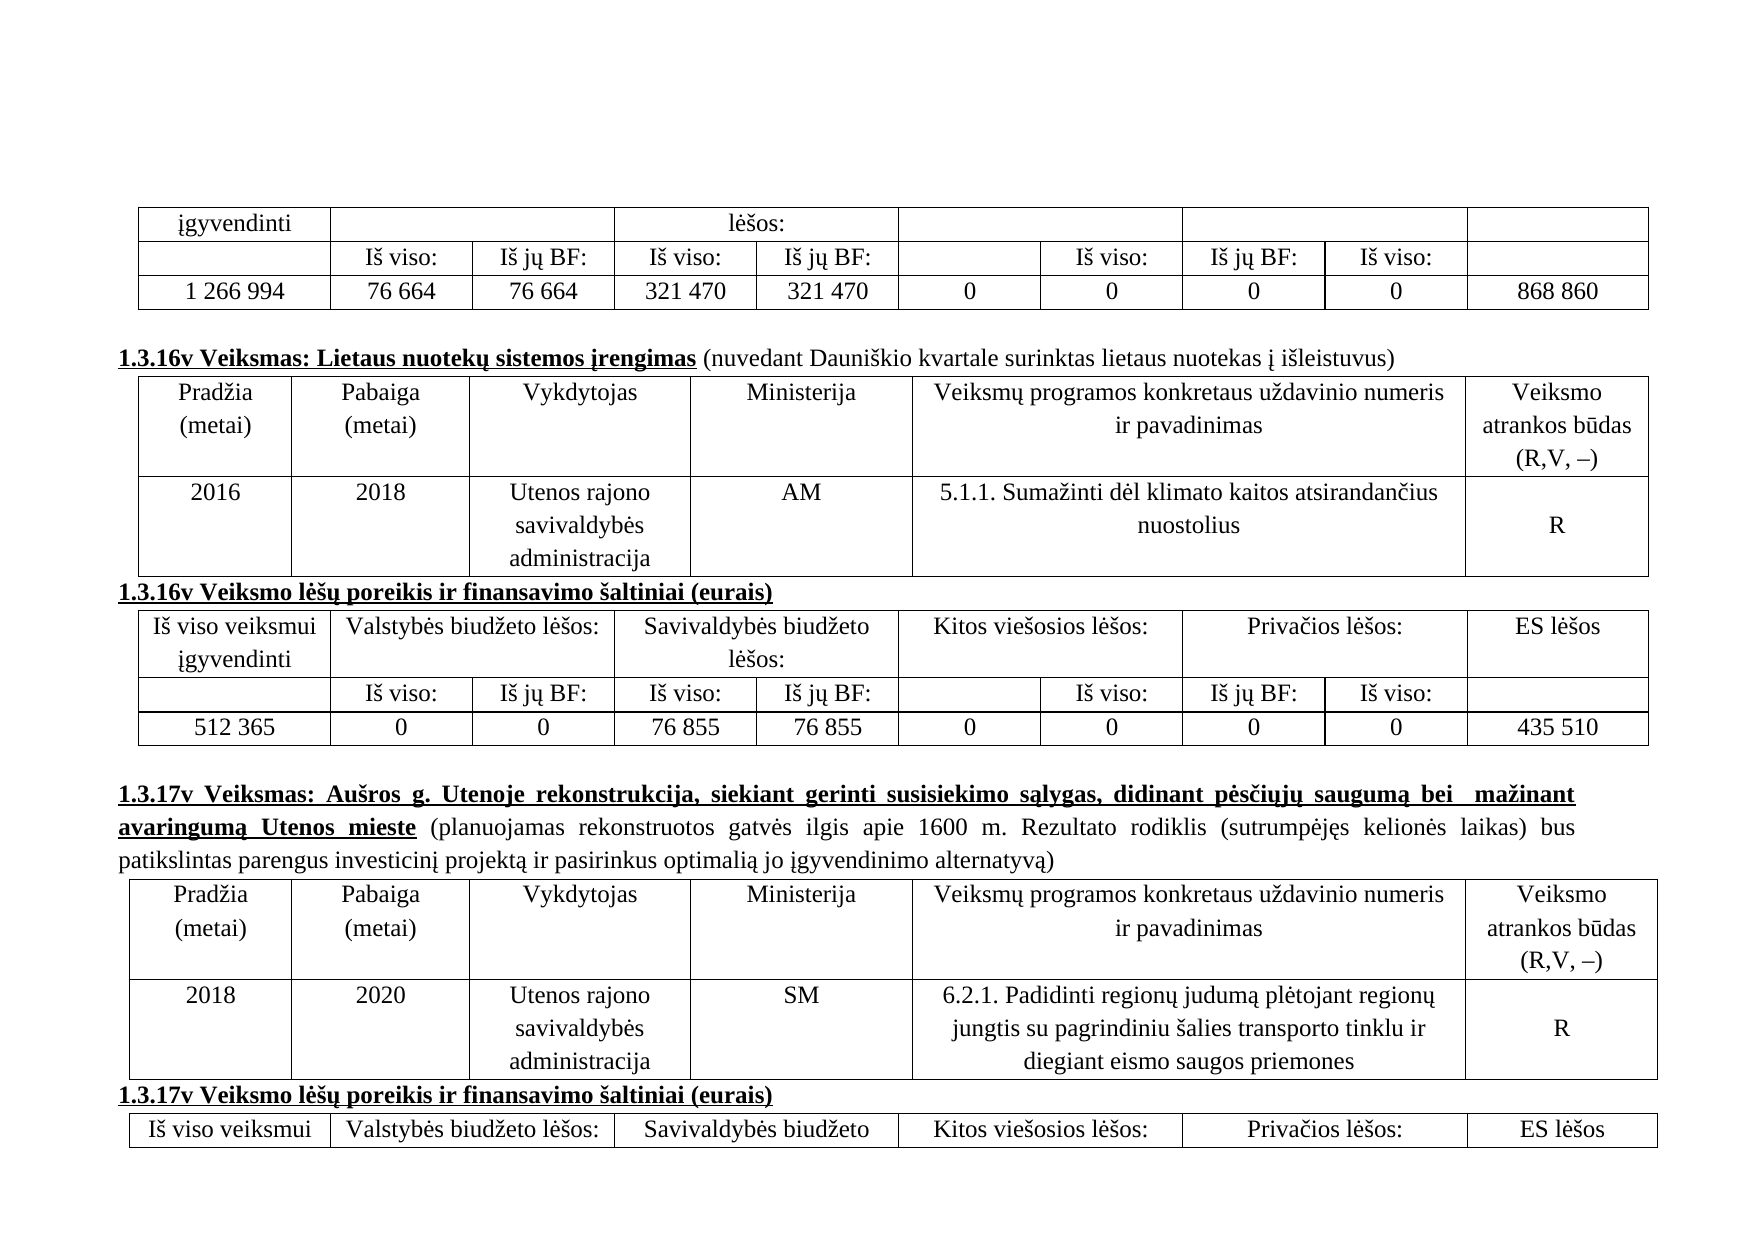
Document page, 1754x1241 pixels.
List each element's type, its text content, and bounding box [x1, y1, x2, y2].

table_header Pabaiga (metai) [292, 377, 469, 476]
table_cell Iš viso: [331, 242, 472, 275]
table_header Iš viso veiksmui [130, 1114, 330, 1147]
table_cell 6.2.1. Padidinti regionų judumą plėtojant regionų jungtis su pagrindiniu šalies transporto tinklu ir diegiant eismo saugos priemones [913, 980, 1465, 1079]
table_header Ministerija [691, 880, 912, 979]
text 1.3.17v Veiksmas: Aušros g. Utenoje rekonstrukcija, siekiant gerinti susisiekimo sąlygas, didinant pėsčiųjų saugumą bei mažinant avaringumą Utenos mieste (planuojamas rekonstruotos gatvės ilgis apie 1600 m. Rezultato rodiklis (sutrumpėjęs kelionės laikas) bus patikslintas parengus investicinį projektą ir pasirinkus optimalią jo įgyvendinimo alternatyvą) [118, 779, 1577, 874]
table_header ES lėšos [1468, 611, 1648, 677]
table_header Privačios lėšos: [1183, 1114, 1467, 1147]
text 1.3.16v Veiksmas: Lietaus nuotekų sistemos įrengimas (nuvedant Dauniškio kvartale surinktas lietaus nuotekas į išleistuvus) [118, 343, 1577, 372]
table_cell 0 [473, 713, 614, 745]
table_cell SM [691, 980, 912, 1079]
table_cell Iš jų BF: [757, 242, 898, 275]
table_header Pradžia (metai) [130, 880, 291, 979]
table_header Ministerija [691, 377, 912, 476]
table_cell 0 [899, 713, 1040, 745]
table_header Vykdytojas [470, 880, 690, 979]
table_cell 2016 [139, 477, 291, 576]
table_cell 2018 [130, 980, 291, 1079]
table_cell 0 [1326, 713, 1467, 745]
table_header [331, 208, 614, 241]
table_cell 0 [1183, 713, 1324, 745]
table_header lėšos: [615, 208, 898, 241]
table_cell 868 860 [1468, 276, 1648, 309]
table_cell 0 [1326, 276, 1467, 309]
table_cell [899, 242, 1040, 275]
table_header [1183, 208, 1467, 241]
table_cell 512 365 [139, 713, 330, 745]
table_header Veiksmų programos konkretaus uždavinio numeris ir pavadinimas [913, 377, 1465, 476]
table_cell Iš viso: [615, 242, 756, 275]
table_cell Iš jų BF: [473, 242, 614, 275]
table_cell 2018 [292, 477, 469, 576]
table_header Kitos viešosios lėšos: [899, 1114, 1182, 1147]
table_cell 2020 [292, 980, 469, 1079]
table_header Vykdytojas [470, 377, 690, 476]
table_header Valstybės biudžeto lėšos: [331, 611, 614, 677]
table_cell [1468, 678, 1648, 711]
table_cell [139, 242, 330, 275]
table_cell Iš viso: [1041, 242, 1182, 275]
text 1.3.17v Veiksmo lėšų poreikis ir finansavimo šaltiniai (eurais) [118, 1080, 1577, 1108]
table_cell 0 [899, 276, 1040, 309]
table_header Iš viso veiksmui įgyvendinti [139, 611, 330, 677]
table_header Savivaldybės biudžeto [615, 1114, 898, 1147]
table_cell Iš viso: [615, 678, 756, 711]
table_cell 0 [1041, 276, 1182, 309]
table_cell 1 266 994 [139, 276, 330, 309]
table_cell 76 664 [473, 276, 614, 309]
table_cell Utenos rajono savivaldybės administracija [470, 980, 690, 1079]
text 1.3.16v Veiksmo lėšų poreikis ir finansavimo šaltiniai (eurais) [118, 577, 1577, 606]
table_header įgyvendinti [139, 208, 330, 241]
table_cell 321 470 [757, 276, 898, 309]
table_cell Iš viso: [1041, 678, 1182, 711]
table_cell 76 855 [757, 713, 898, 745]
table_header Valstybės biudžeto lėšos: [331, 1114, 614, 1147]
table_cell 76 855 [615, 713, 756, 745]
table_header Pabaiga (metai) [292, 880, 469, 979]
table_header ES lėšos [1468, 1114, 1657, 1147]
table_header Pradžia (metai) [139, 377, 291, 476]
table_cell 76 664 [331, 276, 472, 309]
table_header Kitos viešosios lėšos: [899, 611, 1182, 677]
table_cell 0 [1041, 713, 1182, 745]
table_cell [139, 678, 330, 711]
table_cell Iš viso: [1326, 678, 1467, 711]
table_cell Iš viso: [1326, 242, 1467, 275]
table_header Savivaldybės biudžeto lėšos: [615, 611, 898, 677]
table_header [1468, 208, 1648, 241]
table_cell [899, 678, 1040, 711]
table_cell 0 [331, 713, 472, 745]
table_cell Iš jų BF: [1183, 678, 1324, 711]
table_header Veiksmų programos konkretaus uždavinio numeris ir pavadinimas [913, 880, 1465, 979]
table_header Veiksmo atrankos būdas (R,V, –) [1466, 880, 1657, 979]
table_cell Iš jų BF: [1183, 242, 1324, 275]
table_cell AM [691, 477, 912, 576]
table_cell [1468, 242, 1648, 275]
table_cell 321 470 [615, 276, 756, 309]
table_cell Utenos rajono savivaldybės administracija [470, 477, 690, 576]
table_cell R [1466, 477, 1648, 576]
table_cell 0 [1183, 276, 1324, 309]
table_header Privačios lėšos: [1183, 611, 1467, 677]
table_header [899, 208, 1182, 241]
table_cell R [1466, 980, 1657, 1079]
table_cell Iš viso: [331, 678, 472, 711]
table_cell Iš jų BF: [757, 678, 898, 711]
table_cell Iš jų BF: [473, 678, 614, 711]
table_cell 435 510 [1468, 713, 1648, 745]
table_cell 5.1.1. Sumažinti dėl klimato kaitos atsirandančius nuostolius [913, 477, 1465, 576]
table_header Veiksmo atrankos būdas (R,V, –) [1466, 377, 1648, 476]
